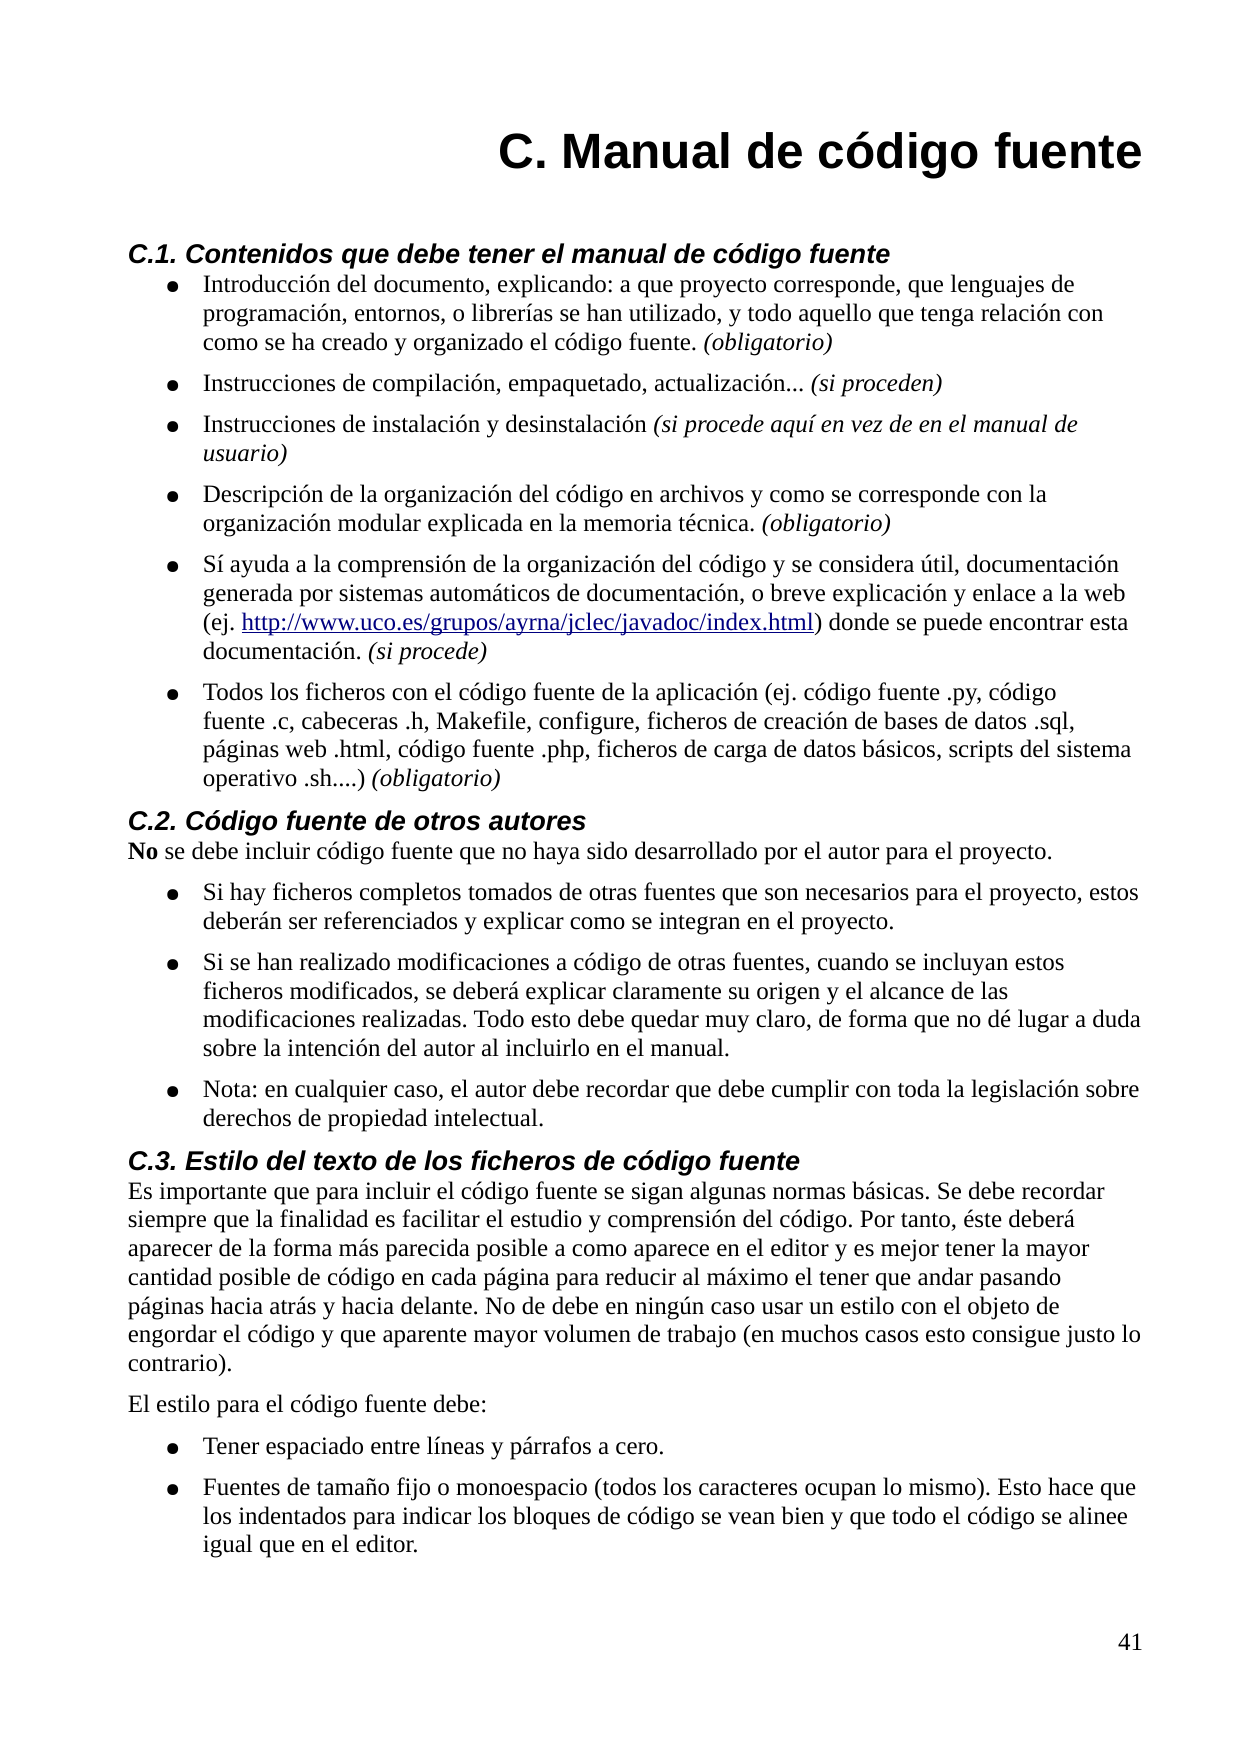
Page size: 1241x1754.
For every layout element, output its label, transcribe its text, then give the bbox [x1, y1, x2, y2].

list Nota: en cualquier caso, el autor debe recordar que debe cumplir con toda la legislación sobre derechos de propiedad intelectual. [165, 1074, 1143, 1132]
subtitle Contenidos que debe tener el manual de código fuente [128, 238, 1143, 269]
subtitle Código fuente de otros autores [128, 804, 1143, 836]
list Si se han realizado modificaciones a código de otras fuentes, cuando se incluyan estos ficheros modificados, se deberá explicar claramente su origen y el alcance de las modificaciones realizadas. Todo esto debe quedar muy claro, de forma que no dé lugar a duda sobre la intención del autor al incluirlo en el manual. [165, 947, 1143, 1062]
text El estilo para el código fuente debe: [128, 1389, 1143, 1418]
list Instrucciones de compilación, empaquetado, actualización... (si proceden) [165, 368, 1143, 397]
list Sí ayuda a la comprensión de la organización del código y se considera útil, documentación generada por sistemas automáticos de documentación, o breve explicación y enlace a la web (ej. http://www.uco.es/grupos/ayrna/jclec/javadoc/index.html) donde se puede encontrar esta documentación. (si procede) [165, 549, 1143, 664]
subtitle Manual de código fuente [128, 122, 1143, 179]
text No se debe incluir código fuente que no haya sido desarrollado por el autor para el proyecto. [128, 836, 1143, 864]
list Todos los ficheros con el código fuente de la aplicación (ej. código fuente .py, código fuente .c, cabeceras .h, Makefile, configure, ficheros de creación de bases de datos .sql, páginas web .html, código fuente .php, ficheros de carga de datos básicos, scripts del sistema operativo .sh....) (obligatorio) [165, 677, 1143, 792]
list Instrucciones de instalación y desinstalación (si procede aquí en vez de en el manual de usuario) [165, 409, 1143, 467]
list Tener espaciado entre líneas y párrafos a cero. [165, 1431, 1143, 1459]
text Es importante que para incluir el código fuente se sigan algunas normas básicas. Se debe recordar siempre que la finalidad es facilitar el estudio y comprensión del código. Por tanto, éste deberá aparecer de la forma más parecida posible a como aparece en el editor y es mejor tener la mayor cantidad posible de código en cada página para reducir al máximo el tener que andar pasando páginas hacia atrás y hacia delante. No de debe en ningún caso usar un estilo con el objeto de engordar el código y que aparente mayor volumen de trabajo (en muchos casos esto consigue justo lo contrario). [128, 1176, 1143, 1377]
list Introducción del documento, explicando: a que proyecto corresponde, que lenguajes de programación, entornos, o librerías se han utilizado, y todo aquello que tenga relación con como se ha creado y organizado el código fuente. (obligatorio) [165, 269, 1143, 356]
list Si hay ficheros completos tomados de otras fuentes que son necesarios para el proyecto, estos deberán ser referenciados y explicar como se integran en el proyecto. [165, 877, 1143, 934]
list Descripción de la organización del código en archivos y como se corresponde con la organización modular explicada en la memoria técnica. (obligatorio) [165, 479, 1143, 537]
list Fuentes de tamaño fijo o monoespacio (todos los caracteres ocupan lo mismo). Esto hace que los indentados para indicar los bloques de código se vean bien y que todo el código se alinee igual que en el editor. [165, 1472, 1143, 1558]
subtitle Estilo del texto de los ficheros de código fuente [128, 1144, 1143, 1176]
